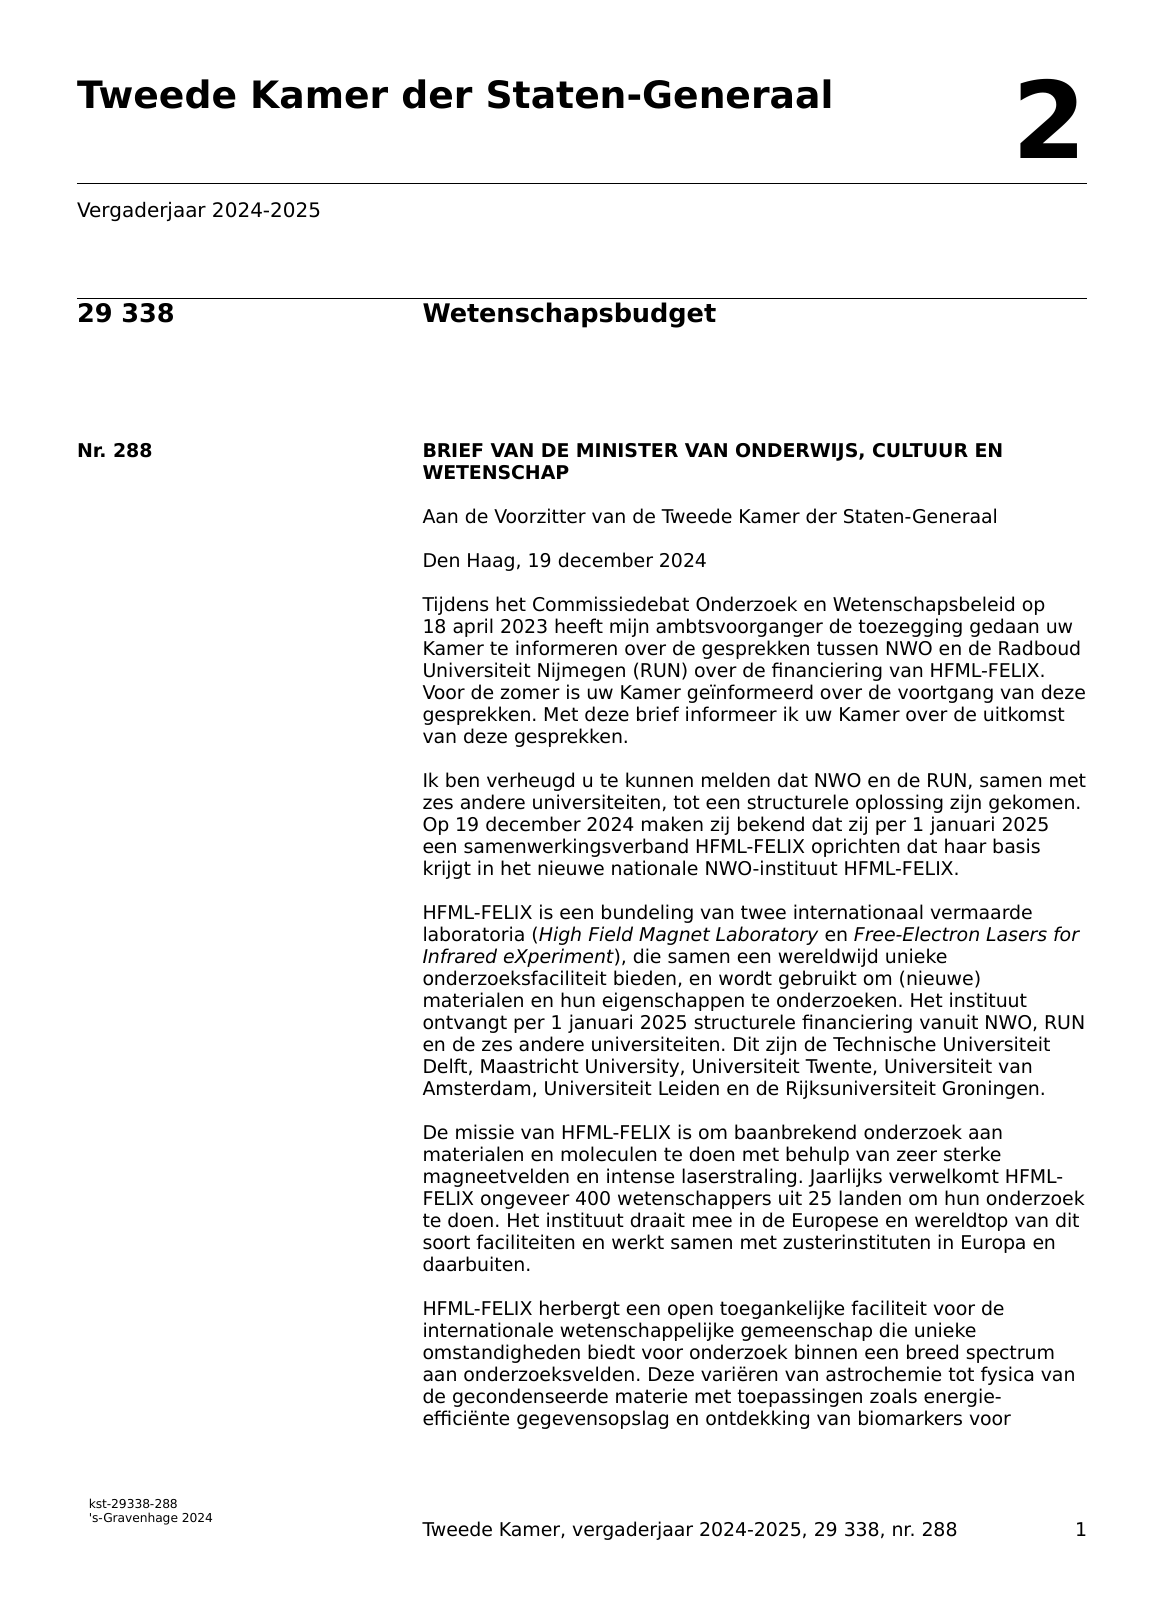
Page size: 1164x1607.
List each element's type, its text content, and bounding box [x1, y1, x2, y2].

text kst-29338-288 [88, 1497, 323, 1511]
text Aan de Voorzitter van de Tweede Kamer der Staten-Generaal [422, 506, 1087, 528]
subtitle 29 338 Wetenschapsbudget [77, 299, 1087, 329]
text Ik ben verheugd u te kunnen melden dat NWO en de RUN, samen met zes andere universiteiten, tot een structurele oplossing zijn gekomen. Op 19 december 2024 maken zij bekend dat zij per 1 januari 2025 een samenwerkingsverband HFML-FELIX oprichten dat haar basis krijgt in het nieuwe nationale NWO-instituut HFML-FELIX. [422, 770, 1087, 880]
text Den Haag, 19 december 2024 [422, 550, 1087, 572]
text Tijdens het Commissiedebat Onderzoek en Wetenschapsbeleid op 18 april 2023 heeft mijn ambtsvoorganger de toezegging gedaan uw Kamer te informeren over de gesprekken tussen NWO en de Radboud Universiteit Nijmegen (RUN) over de financiering van HFML-FELIX. Voor de zomer is uw Kamer geïnformeerd over de voortgang van deze gesprekken. Met deze brief informeer ik uw Kamer over de uitkomst van deze gesprekken. [422, 594, 1087, 748]
table_header Tweede Kamer der Staten-Generaal [77, 59, 886, 183]
text De missie van HFML-FELIX is om baanbrekend onderzoek aan materialen en moleculen te doen met behulp van zeer sterke magneetvelden en intense laserstraling. Jaarlijks verwelkomt HFML-FELIX ongeveer 400 wetenschappers uit 25 landen om hun onderzoek te doen. Het instituut draait mee in de Europese en wereldtop van dit soort faciliteiten en werkt samen met zusterinstituten in Europa en daarbuiten. [422, 1122, 1087, 1276]
subtitle Nr. 288 BRIEF VAN DE MINISTER VAN ONDERWIJS, CULTUUR EN WETENSCHAP [77, 440, 1087, 484]
text 's-Gravenhage 2024 [88, 1511, 323, 1525]
text HFML-FELIX herbergt een open toegankelijke faciliteit voor de internationale wetenschappelijke gemeenschap die unieke omstandigheden biedt voor onderzoek binnen een breed spectrum aan onderzoeksvelden. Deze variëren van astrochemie tot fysica van de gecondenseerde materie met toepassingen zoals energie-efficiënte gegevensopslag en ontdekking van biomarkers voor [422, 1298, 1087, 1430]
text HFML-FELIX is een bundeling van twee internationaal vermaarde laboratoria (High Field Magnet Laboratory en Free-Electron Lasers for Infrared eXperiment), die samen een wereldwijd unieke onderzoeksfaciliteit bieden, en wordt gebruikt om (nieuwe) materialen en hun eigenschappen te onderzoeken. Het instituut ontvangt per 1 januari 2025 structurele financiering vanuit NWO, RUN en de zes andere universiteiten. Dit zijn de Technische Universiteit Delft, Maastricht University, Universiteit Twente, Universiteit van Amsterdam, Universiteit Leiden en de Rijksuniversiteit Groningen. [422, 902, 1087, 1100]
table_header 2 [886, 59, 1087, 183]
table_cell Vergaderjaar 2024-2025 [77, 184, 1087, 298]
